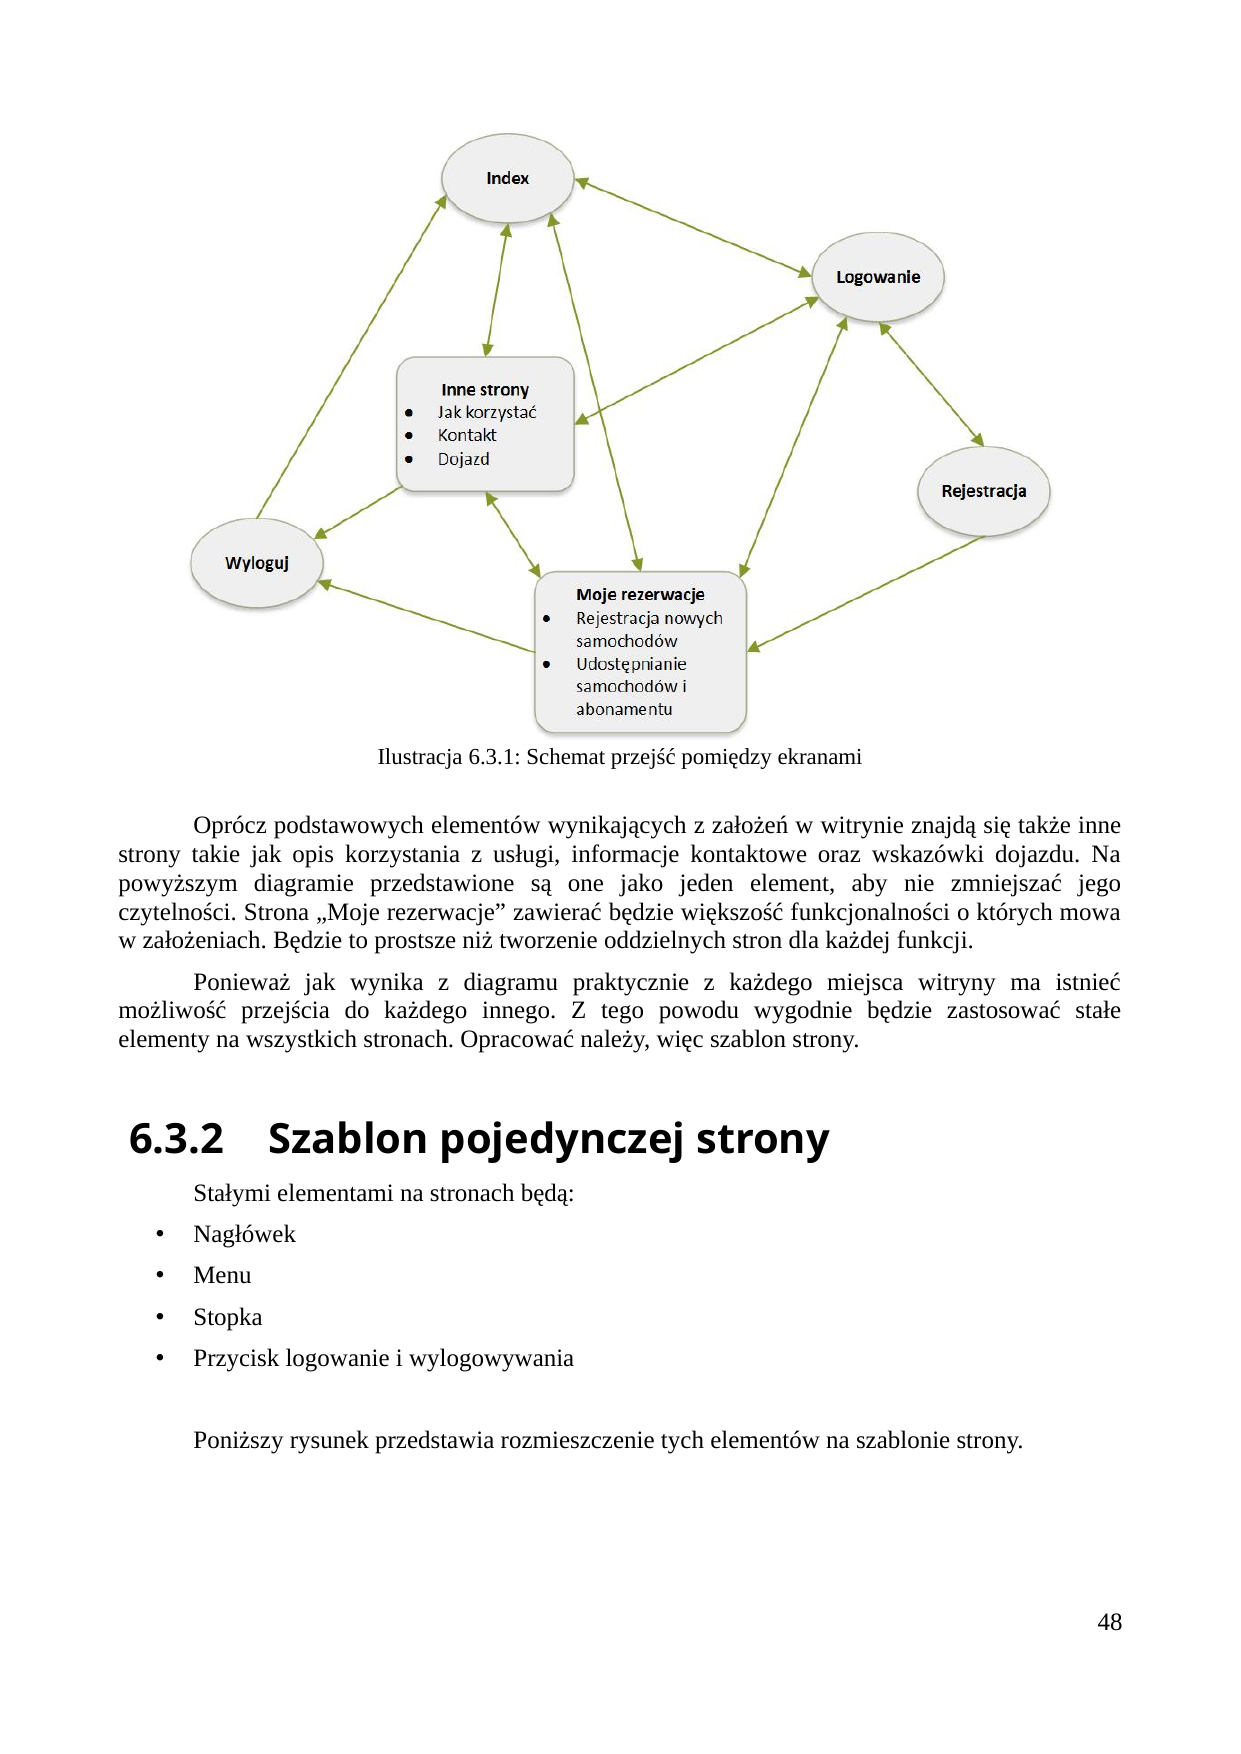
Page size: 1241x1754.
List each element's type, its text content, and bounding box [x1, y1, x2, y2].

list Menu [156, 1261, 1122, 1289]
list Przycisk logowanie i wylogowywania [156, 1343, 1122, 1372]
subtitle Szablon pojedynczej strony [118, 1109, 1122, 1166]
text Ilustracja 6.3.1: Schemat przejść pomiędzy ekranami [183, 743, 1057, 769]
picture [183, 130, 1057, 743]
text Ponieważ jak wynika z diagramu praktycznie z każdego miejsca witryny ma istnieć możliwość przejścia do każdego innego. Z tego powodu wygodnie będzie zastosować stałe elementy na wszystkich stronach. Opracować należy, więc szablon strony. [118, 967, 1122, 1053]
list Stopka [156, 1302, 1122, 1331]
text Oprócz podstawowych elementów wynikających z założeń w witrynie znajdą się także inne strony takie jak opis korzystania z usługi, informacje kontaktowe oraz wskazówki dojazdu. Na powyższym diagramie przedstawione są one jako jeden element, aby nie zmniejszać jego czytelności. Strona „Moje rezerwacje” zawierać będzie większość funkcjonalności o których mowa w założeniach. Będzie to prostsze niż tworzenie oddzielnych stron dla każdej funkcji. [118, 811, 1122, 954]
text Stałymi elementami na stronach będą: [118, 1178, 1122, 1207]
text Poniższy rysunek przedstawia rozmieszczenie tych elementów na szablonie strony. [118, 1426, 1122, 1454]
list Nagłówek [156, 1219, 1122, 1248]
